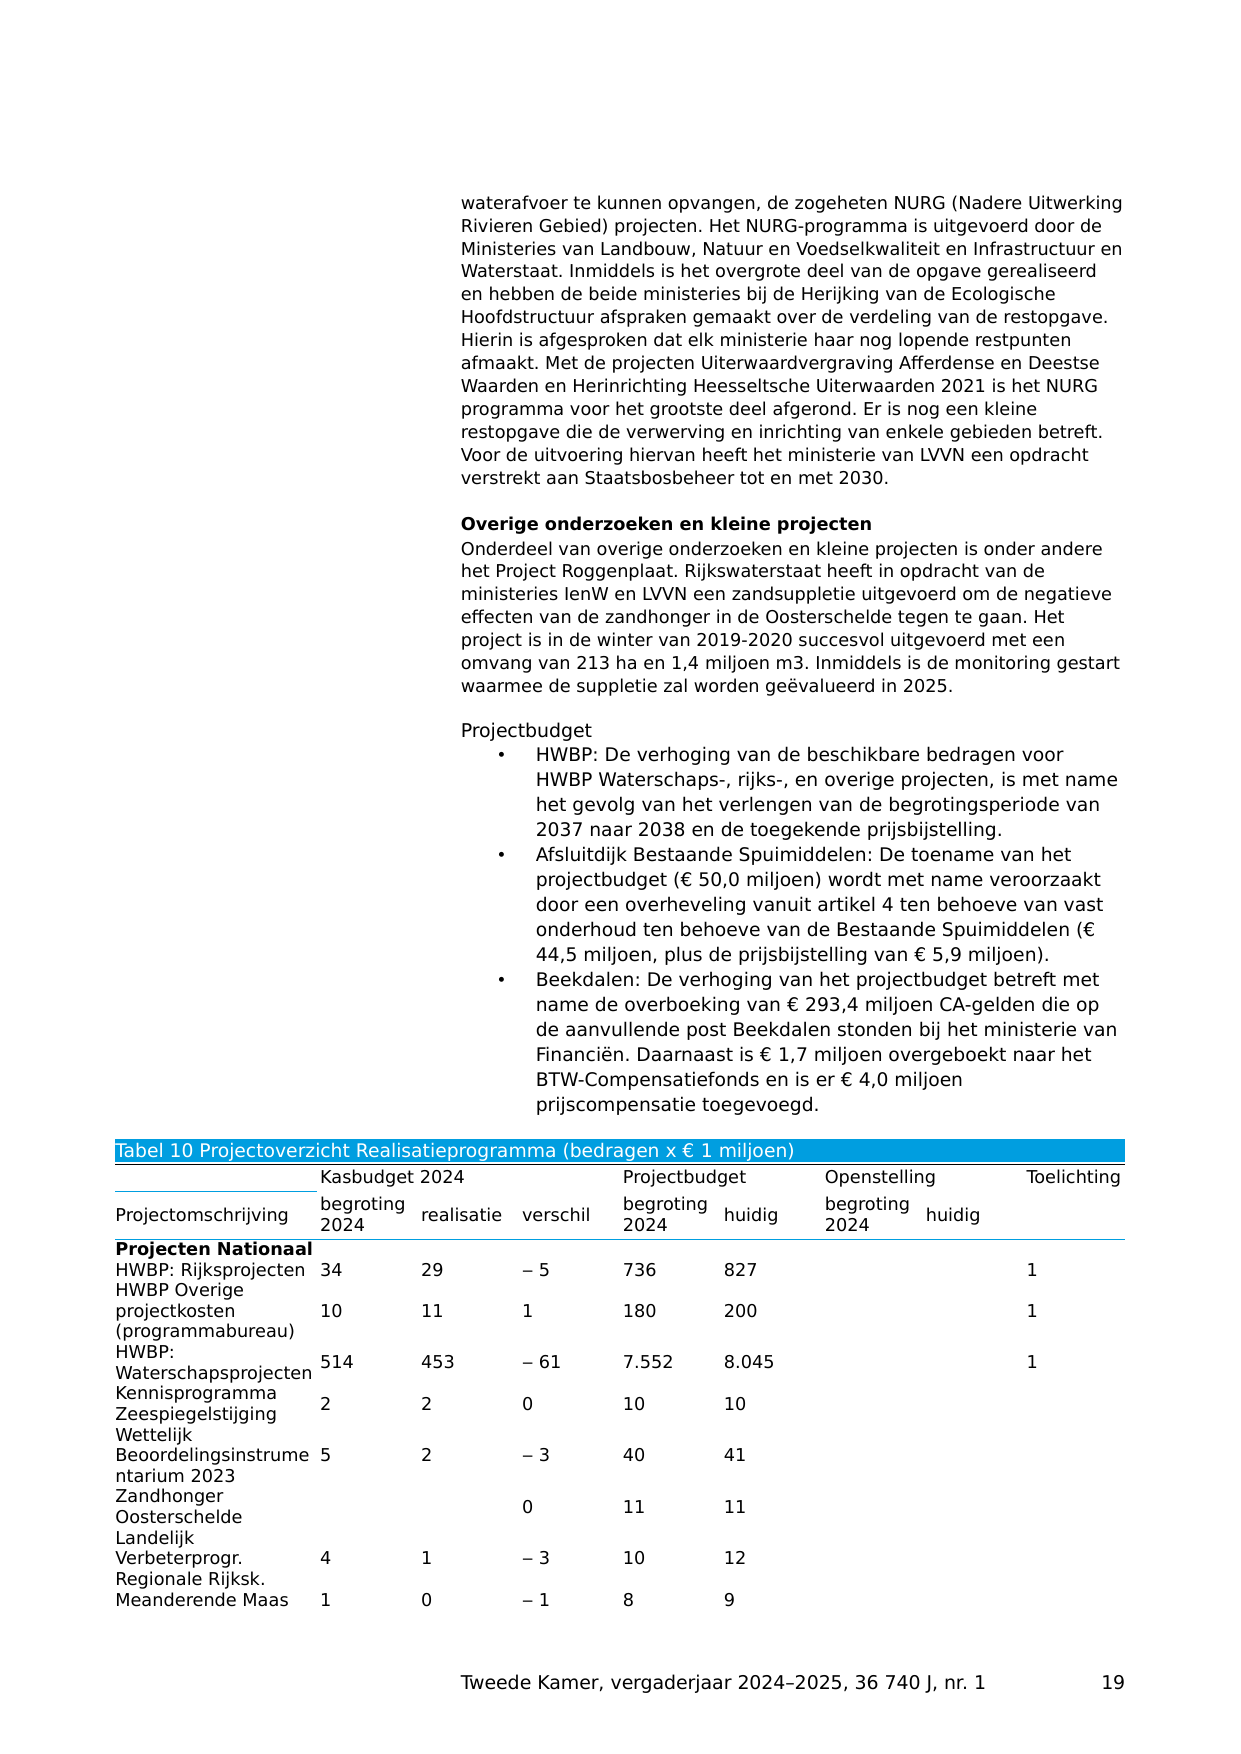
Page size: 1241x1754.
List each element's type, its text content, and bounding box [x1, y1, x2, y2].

table_cell 0 [418, 1590, 519, 1610]
table_cell 180 [620, 1280, 721, 1342]
table_cell [721, 1240, 822, 1259]
table_cell HWBP Overige projectkosten (programmabureau) [115, 1280, 317, 1342]
table_cell ‒ 1 [519, 1590, 620, 1610]
table_cell begroting 2024 [620, 1191, 721, 1238]
list Beekdalen: De verhoging van het projectbudget betreft met name de overboeking van € 293,4 miljoen CA-gelden die op de aanvullende post Beekdalen stonden bij het ministerie van Financiën. Daarnaast is € 1,7 miljoen overgeboekt naar het BTW-Compensatiefonds en is er € 4,0 miljoen prijscompensatie toegevoegd. [498, 967, 1125, 1117]
table_cell Zandhonger Oosterschelde [115, 1486, 317, 1528]
table_cell ‒ 61 [519, 1342, 620, 1383]
table_cell begroting 2024 [317, 1191, 418, 1238]
table_cell [923, 1342, 1023, 1383]
table_cell 8.045 [721, 1342, 822, 1383]
table_cell 514 [317, 1342, 418, 1383]
table_cell [822, 1383, 923, 1424]
table_cell [1024, 1590, 1125, 1610]
text Overige onderzoeken en kleine projecten [461, 512, 1125, 534]
table_cell huidig [923, 1191, 1023, 1238]
table_cell 1 [1024, 1260, 1125, 1280]
table_cell 2 [317, 1383, 418, 1424]
table_cell Landelijk Verbeterprogr. Regionale Rijksk. [115, 1528, 317, 1589]
table_cell ‒ 3 [519, 1425, 620, 1486]
table_cell [1024, 1240, 1125, 1259]
table_cell 1 [1024, 1280, 1125, 1342]
table_cell 736 [620, 1260, 721, 1280]
list HWBP: De verhoging van de beschikbare bedragen voor HWBP Waterschaps-, rĳks-, en overige projecten, is met name het gevolg van het verlengen van de begrotingsperiode van 2037 naar 2038 en de toegekende prijsbijstelling. [498, 742, 1125, 842]
table_cell [822, 1528, 923, 1589]
table_cell 41 [721, 1425, 822, 1486]
text Onderdeel van overige onderzoeken en kleine projecten is onder andere het Project Roggenplaat. Rijkswaterstaat heeft in opdracht van de ministeries IenW en LVVN een zandsuppletie uitgevoerd om de negatieve effecten van de zandhonger in de Oosterschelde tegen te gaan. Het project is in de winter van 2019-2020 succesvol uitgevoerd met een omvang van 213 ha en 1,4 miljoen m3. Inmiddels is de monitoring gestart waarmee de suppletie zal worden geëvalueerd in 2025. [461, 537, 1125, 697]
table_cell [822, 1260, 923, 1280]
table_cell [923, 1260, 1023, 1280]
table_cell 10 [721, 1383, 822, 1424]
table_cell [923, 1425, 1023, 1486]
table_cell 5 [317, 1425, 418, 1486]
table_cell 827 [721, 1260, 822, 1280]
table_cell Kennisprogramma Zeespiegelstijging [115, 1383, 317, 1424]
table_cell 9 [721, 1590, 822, 1610]
table_cell [418, 1240, 519, 1259]
table_cell HWBP: Waterschapsprojecten [115, 1342, 317, 1383]
table_cell [822, 1486, 923, 1528]
table_cell HWBP: Rijksprojecten [115, 1260, 317, 1280]
table_cell 4 [317, 1528, 418, 1589]
table_cell [923, 1383, 1023, 1424]
list Afsluitdijk Bestaande Spuimiddelen: De toename van het projectbudget (€ 50,0 miljoen) wordt met name veroorzaakt door een overheveling vanuit artikel 4 ten behoeve van vast onderhoud ten behoeve van de Bestaande Spuimiddelen (€ 44,5 miljoen, plus de prijsbijstelling van € 5,9 miljoen). [498, 842, 1125, 967]
table_cell ‒ 3 [519, 1528, 620, 1589]
table_cell [317, 1486, 418, 1528]
table_cell 2 [418, 1383, 519, 1424]
table_cell 34 [317, 1260, 418, 1280]
table_cell 29 [418, 1260, 519, 1280]
table_cell [1024, 1191, 1125, 1238]
table_cell [1024, 1528, 1125, 1589]
table_cell [923, 1486, 1023, 1528]
table_cell 10 [317, 1280, 418, 1342]
table_cell 7.552 [620, 1342, 721, 1383]
table_cell Wettelijk Beoordelingsinstrumentarium 2023 [115, 1425, 317, 1486]
table_cell 1 [418, 1528, 519, 1589]
table_cell [822, 1590, 923, 1610]
table_cell [620, 1240, 721, 1259]
table_cell Toelichting [1024, 1165, 1125, 1191]
table_cell [923, 1528, 1023, 1589]
table_cell [418, 1486, 519, 1528]
table_cell 10 [620, 1528, 721, 1589]
table_cell huidig [721, 1191, 822, 1238]
table_cell [1024, 1425, 1125, 1486]
table_cell [923, 1280, 1023, 1342]
table_cell [317, 1240, 418, 1259]
table_cell 8 [620, 1590, 721, 1610]
table_cell Projectbudget [620, 1165, 822, 1191]
table_cell 1 [519, 1280, 620, 1342]
table_cell 200 [721, 1280, 822, 1342]
table_cell 10 [620, 1383, 721, 1424]
table_cell 11 [620, 1486, 721, 1528]
table_cell [115, 1165, 317, 1191]
text Projectbudget [461, 720, 1125, 742]
table_cell Openstelling [822, 1165, 1023, 1191]
table_cell [822, 1240, 923, 1259]
table_cell 40 [620, 1425, 721, 1486]
text waterafvoer te kunnen opvangen, de zogeheten NURG (Nadere Uitwerking Rivieren Gebied) projecten. Het NURG-programma is uitgevoerd door de Ministeries van Landbouw, Natuur en Voedselkwaliteit en Infrastructuur en Waterstaat. Inmiddels is het overgrote deel van de opgave gerealiseerd en hebben de beide ministeries bĳ de Herĳking van de Ecologische Hoofdstructuur afspraken gemaakt over de verdeling van de restopgave. Hierin is afgesproken dat elk ministerie haar nog lopende restpunten afmaakt. Met de projecten Uiterwaardvergraving Afferdense en Deestse Waarden en Herinrichting Heesseltsche Uiterwaarden 2021 is het NURG programma voor het grootste deel afgerond. Er is nog een kleine restopgave die de verwerving en inrichting van enkele gebieden betreft. Voor de uitvoering hiervan heeft het ministerie van LVVN een opdracht verstrekt aan Staatsbosbeheer tot en met 2030. [461, 191, 1125, 489]
table_cell [822, 1425, 923, 1486]
table_cell 0 [519, 1486, 620, 1528]
table_cell ‒ 5 [519, 1260, 620, 1280]
table_cell 453 [418, 1342, 519, 1383]
table_cell [1024, 1383, 1125, 1424]
table_cell Kasbudget 2024 [317, 1165, 620, 1191]
table_cell [822, 1280, 923, 1342]
table_cell Projecten Nationaal [115, 1240, 317, 1259]
table_cell [822, 1342, 923, 1383]
table_cell [923, 1590, 1023, 1610]
table_cell 11 [721, 1486, 822, 1528]
table_cell 0 [519, 1383, 620, 1424]
table_cell 2 [418, 1425, 519, 1486]
table_cell [519, 1240, 620, 1259]
table_cell Projectomschrijving [115, 1192, 317, 1238]
table_cell realisatie [418, 1191, 519, 1238]
table_cell 12 [721, 1528, 822, 1589]
table_cell 1 [1024, 1342, 1125, 1383]
table_cell Meanderende Maas [115, 1590, 317, 1610]
table_cell begroting 2024 [822, 1191, 923, 1238]
table_cell [923, 1240, 1023, 1259]
table_cell 1 [317, 1590, 418, 1610]
table_cell verschil [519, 1191, 620, 1238]
table_cell [1024, 1486, 1125, 1528]
table_cell 11 [418, 1280, 519, 1342]
